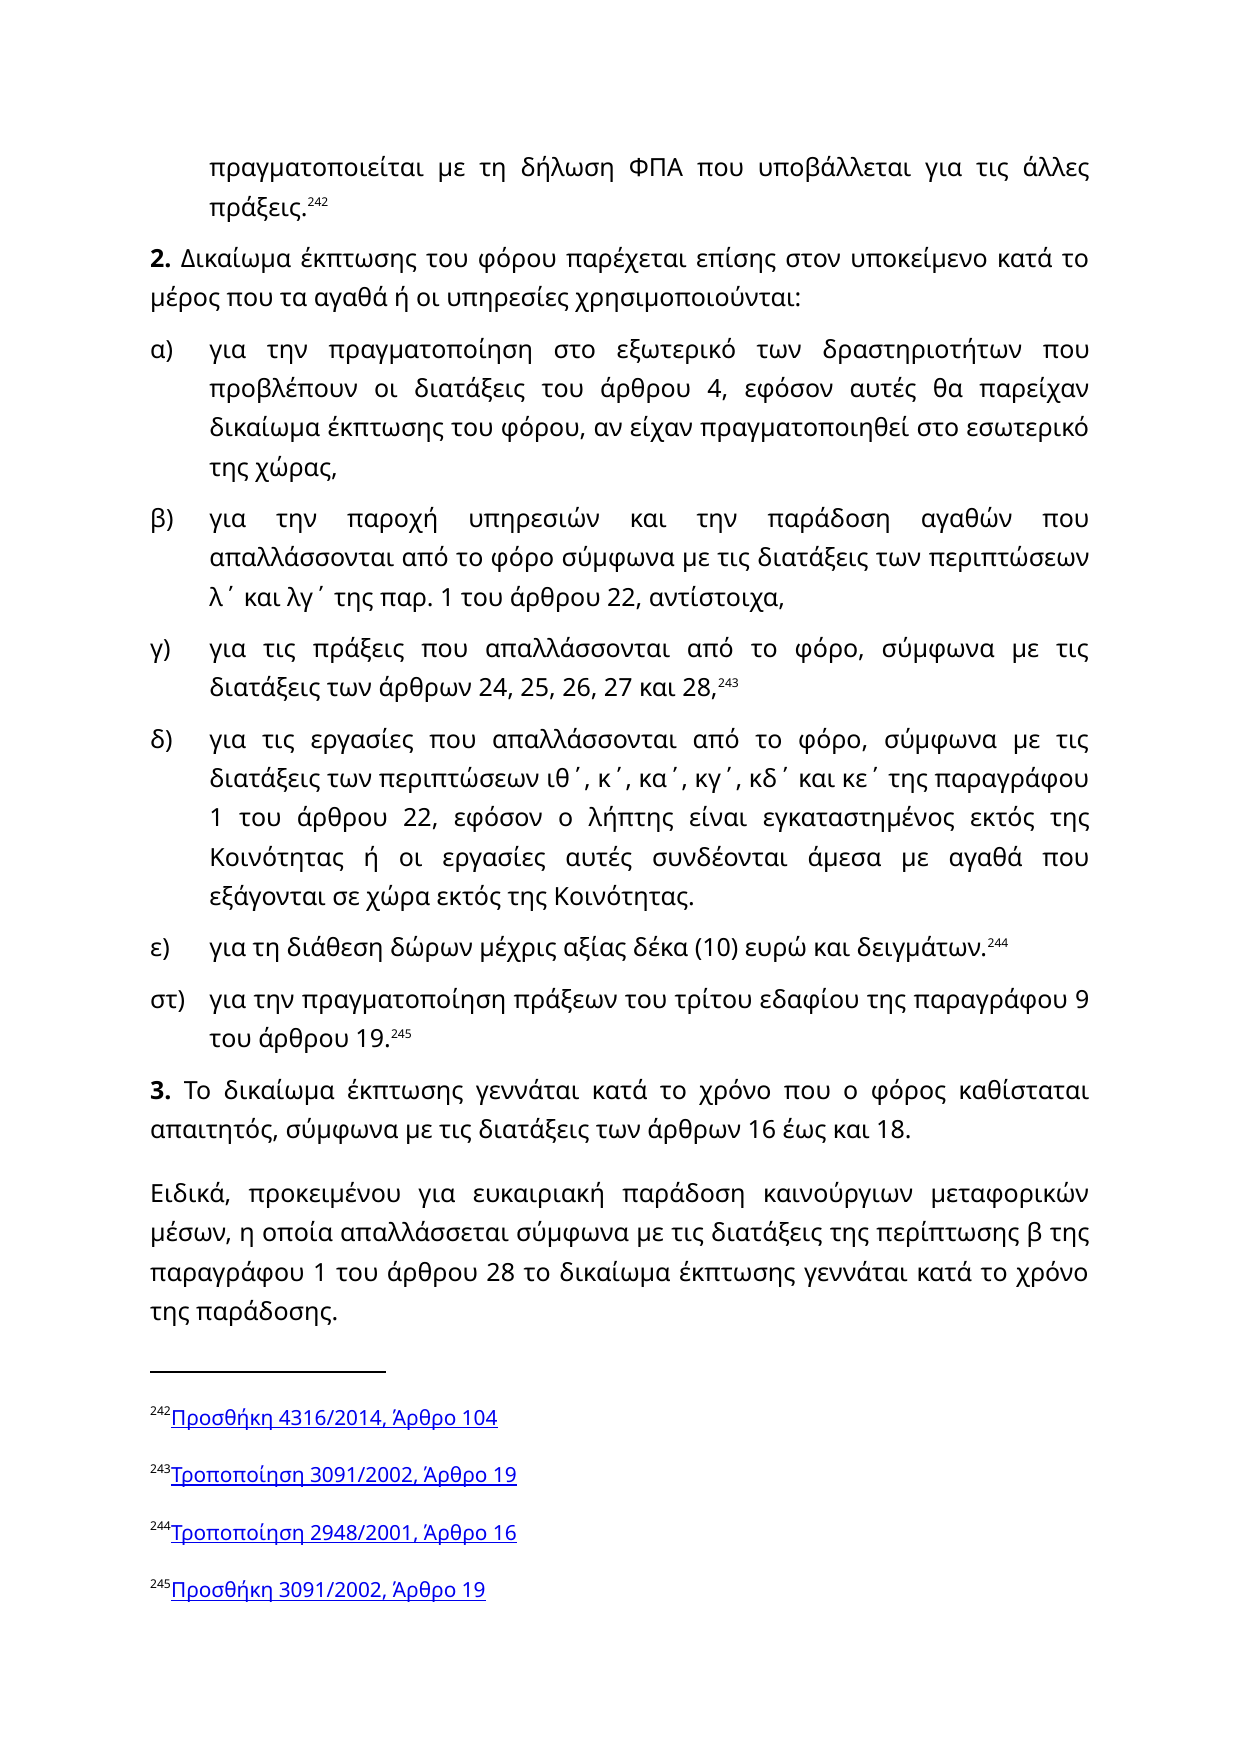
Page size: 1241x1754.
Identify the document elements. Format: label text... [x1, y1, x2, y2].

list α) για την πραγματοποίηση στο εξωτερικό των δραστηριοτήτων που προβλέπουν οι διατάξεις του άρθρου 4, εφόσον αυτές θα παρείχαν δικαίωμα έκπτωσης του φόρου, αν είχαν πραγματοποιηθεί στο εσωτερικό της χώρας, [150, 332, 1090, 483]
text Τροποποίηση 3091/2002, Άρθρο 19 [150, 1460, 1090, 1489]
list δ) για τις εργασίες που απαλλάσσονται από το φόρο, σύμφωνα με τις διατάξεις των περιπτώσεων ιθ΄, κ΄, κα΄, κγ΄, κδ΄ και κε΄ της παραγράφου 1 του άρθρου 22, εφόσον ο λήπτης είναι εγκαταστημένος εκτός της Κοινότητας ή οι εργασίες αυτές συνδέονται άμεσα με αγαθά που εξάγονται σε χώρα εκτός της Κοινότητας. [150, 722, 1090, 912]
list β) για την παροχή υπηρεσιών και την παράδοση αγαθών που απαλλάσσονται από το φόρο σύμφωνα με τις διατάξεις των περιπτώσεων λ΄ και λγ΄ της παρ. 1 του άρθρου 22, αντίστοιχα, [150, 501, 1090, 613]
text Ειδικά, προκειμένου για ευκαιριακή παράδοση καινούργιων μεταφορικών μέσων, η οποία απαλλάσσεται σύμφωνα με τις διατάξεις της περίπτωσης β της παραγράφου 1 του άρθρου 28 το δικαίωμα έκπτωσης γεννάται κατά το χρόνο της παράδοσης. [150, 1176, 1090, 1327]
list ε) για τη διάθεση δώρων μέχρις αξίας δέκα (10) ευρώ και δειγμάτων. [150, 930, 1090, 964]
list στ) για την πραγματοποίηση πράξεων του τρίτου εδαφίου της παραγράφου 9 του άρθρου 19. [150, 982, 1090, 1055]
text Τροποποίηση 2948/2001, Άρθρο 16 [150, 1518, 1090, 1546]
text 2. Δικαίωμα έκπτωσης του φόρου παρέχεται επίσης στον υποκείμενο κατά το μέρος που τα αγαθά ή οι υπηρεσίες χρησιμοποιούνται: [150, 241, 1090, 314]
text Προσθήκη 3091/2002, Άρθρο 19 [150, 1576, 1090, 1604]
list πραγματοποιείται με τη δήλωση ΦΠΑ που υποβάλλεται για τις άλλες πράξεις. [150, 150, 1090, 223]
text 3. Το δικαίωμα έκπτωσης γεννάται κατά το χρόνο που ο φόρος καθίσταται απαιτητός, σύμφωνα με τις διατάξεις των άρθρων 16 έως και 18. [150, 1072, 1090, 1146]
text Προσθήκη 4316/2014, Άρθρο 104 [150, 1403, 1090, 1431]
list γ) για τις πράξεις που απαλλάσσονται από το φόρο, σύμφωνα με τις διατάξεις των άρθρων 24, 25, 26, 27 και 28, [150, 631, 1090, 704]
